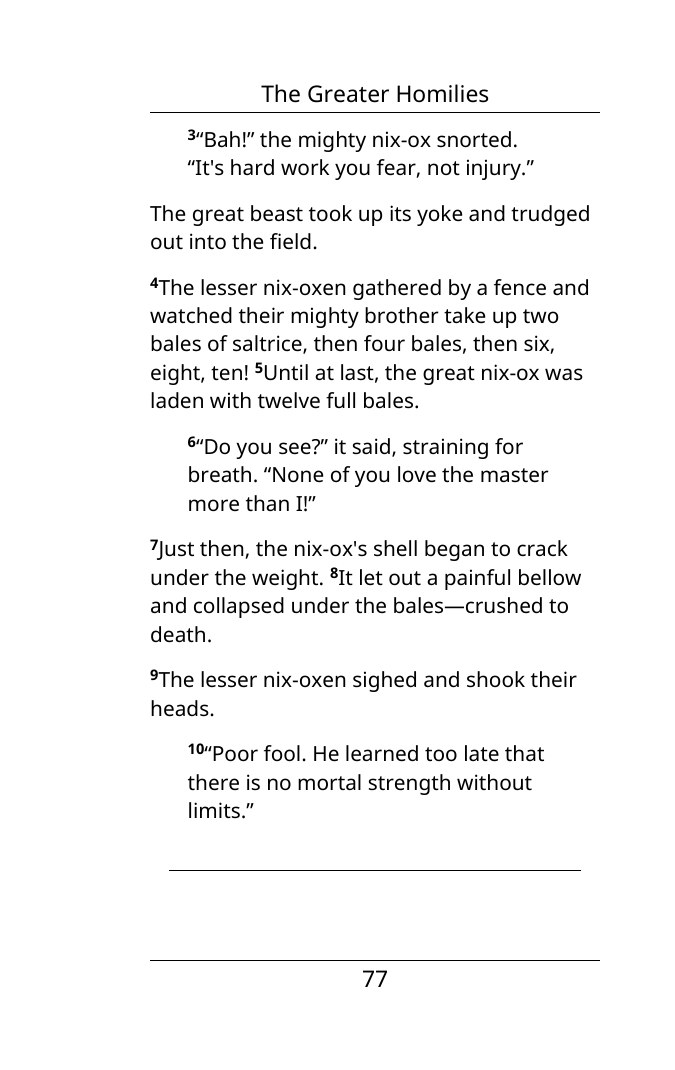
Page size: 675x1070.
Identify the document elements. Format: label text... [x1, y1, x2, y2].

text The great beast took up its yoke and trudged out into the field. [150, 199, 600, 256]
text 3“Bah!” the mighty nix-ox snorted. “It's hard work you fear, not injury.” [187, 125, 562, 182]
text 4The lesser nix-oxen gathered by a fence and watched their mighty brother take up two bales of saltrice, then four bales, then six, eight, ten! 5Until at last, the great nix-ox was laden with twelve full bales. [150, 273, 600, 415]
text 7Just then, the nix-ox's shell began to crack under the weight. 8It let out a painful bellow and collapsed under the bales—crushed to death. [150, 534, 600, 648]
text 9The lesser nix-oxen sighed and shook their heads. [150, 665, 600, 722]
text 6“Do you see?” it said, straining for breath. “None of you love the master more than I!” [187, 432, 562, 517]
text 10“Poor fool. He learned too late that there is no mortal strength without limits.” [187, 739, 562, 824]
